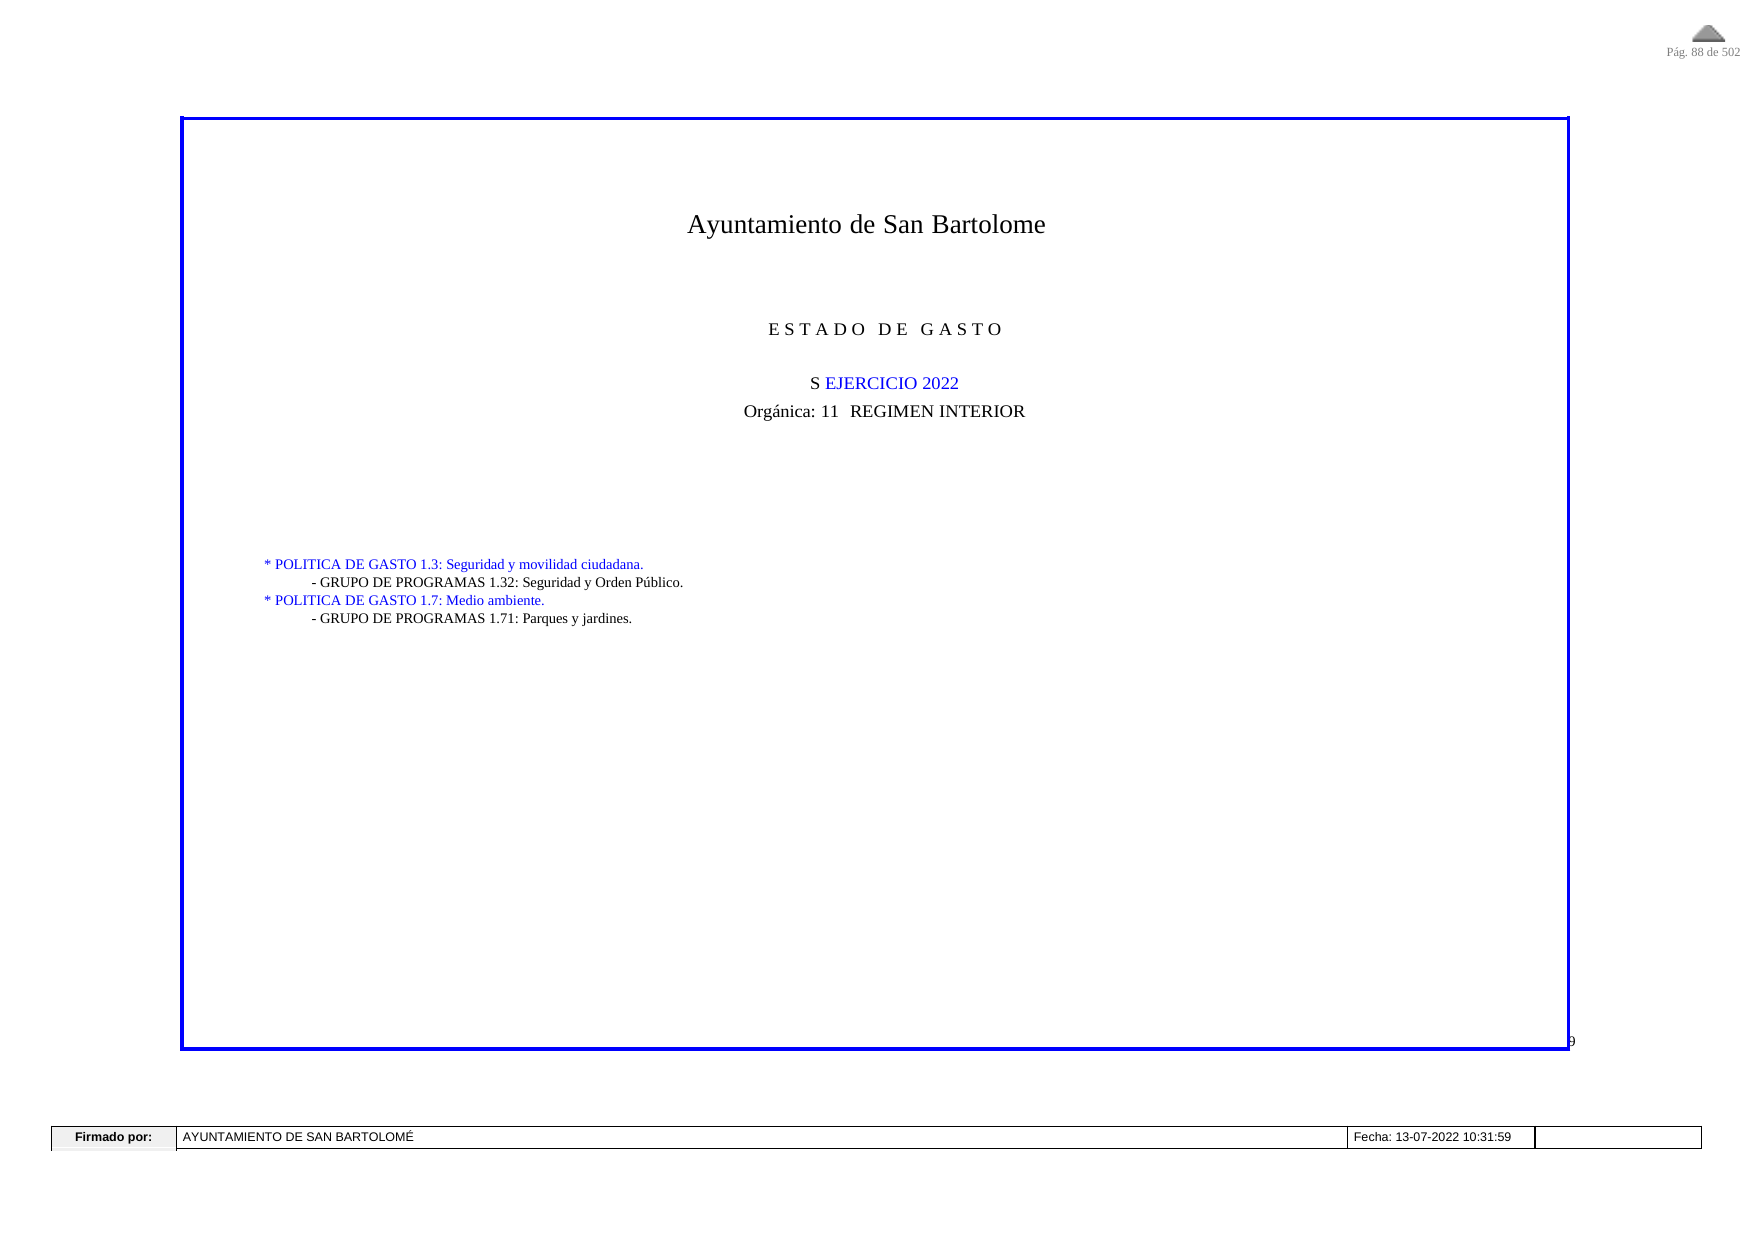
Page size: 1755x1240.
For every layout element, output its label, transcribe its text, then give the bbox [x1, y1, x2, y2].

text E S T A D O D E G A S T O S EJERCICIO 2022 [765, 285, 1004, 393]
list GRUPO DE PROGRAMAS 1.32: Seguridad y Orden Público. [311, 574, 1567, 590]
picture [1691, 25, 1726, 42]
list POLITICA DE GASTO 1.3: Seguridad y movilidad ciudadana. [264, 555, 1567, 572]
table_header AYUNTAMIENTO DE SAN BARTOLOMÉ [177, 1127, 1347, 1147]
text Orgánica: 11 REGIMEN INTERIOR [202, 400, 1567, 421]
table_header Firmado por: [52, 1127, 176, 1147]
table_header Fecha: 13-07-2022 10:31:59 [1348, 1127, 1534, 1147]
list POLITICA DE GASTO 1.7: Medio ambiente. [264, 592, 1567, 609]
list GRUPO DE PROGRAMAS 1.71: Parques y jardines. [311, 610, 1567, 627]
table_header [1536, 1127, 1701, 1147]
text Ayuntamiento de San Bartolome [184, 208, 1549, 239]
